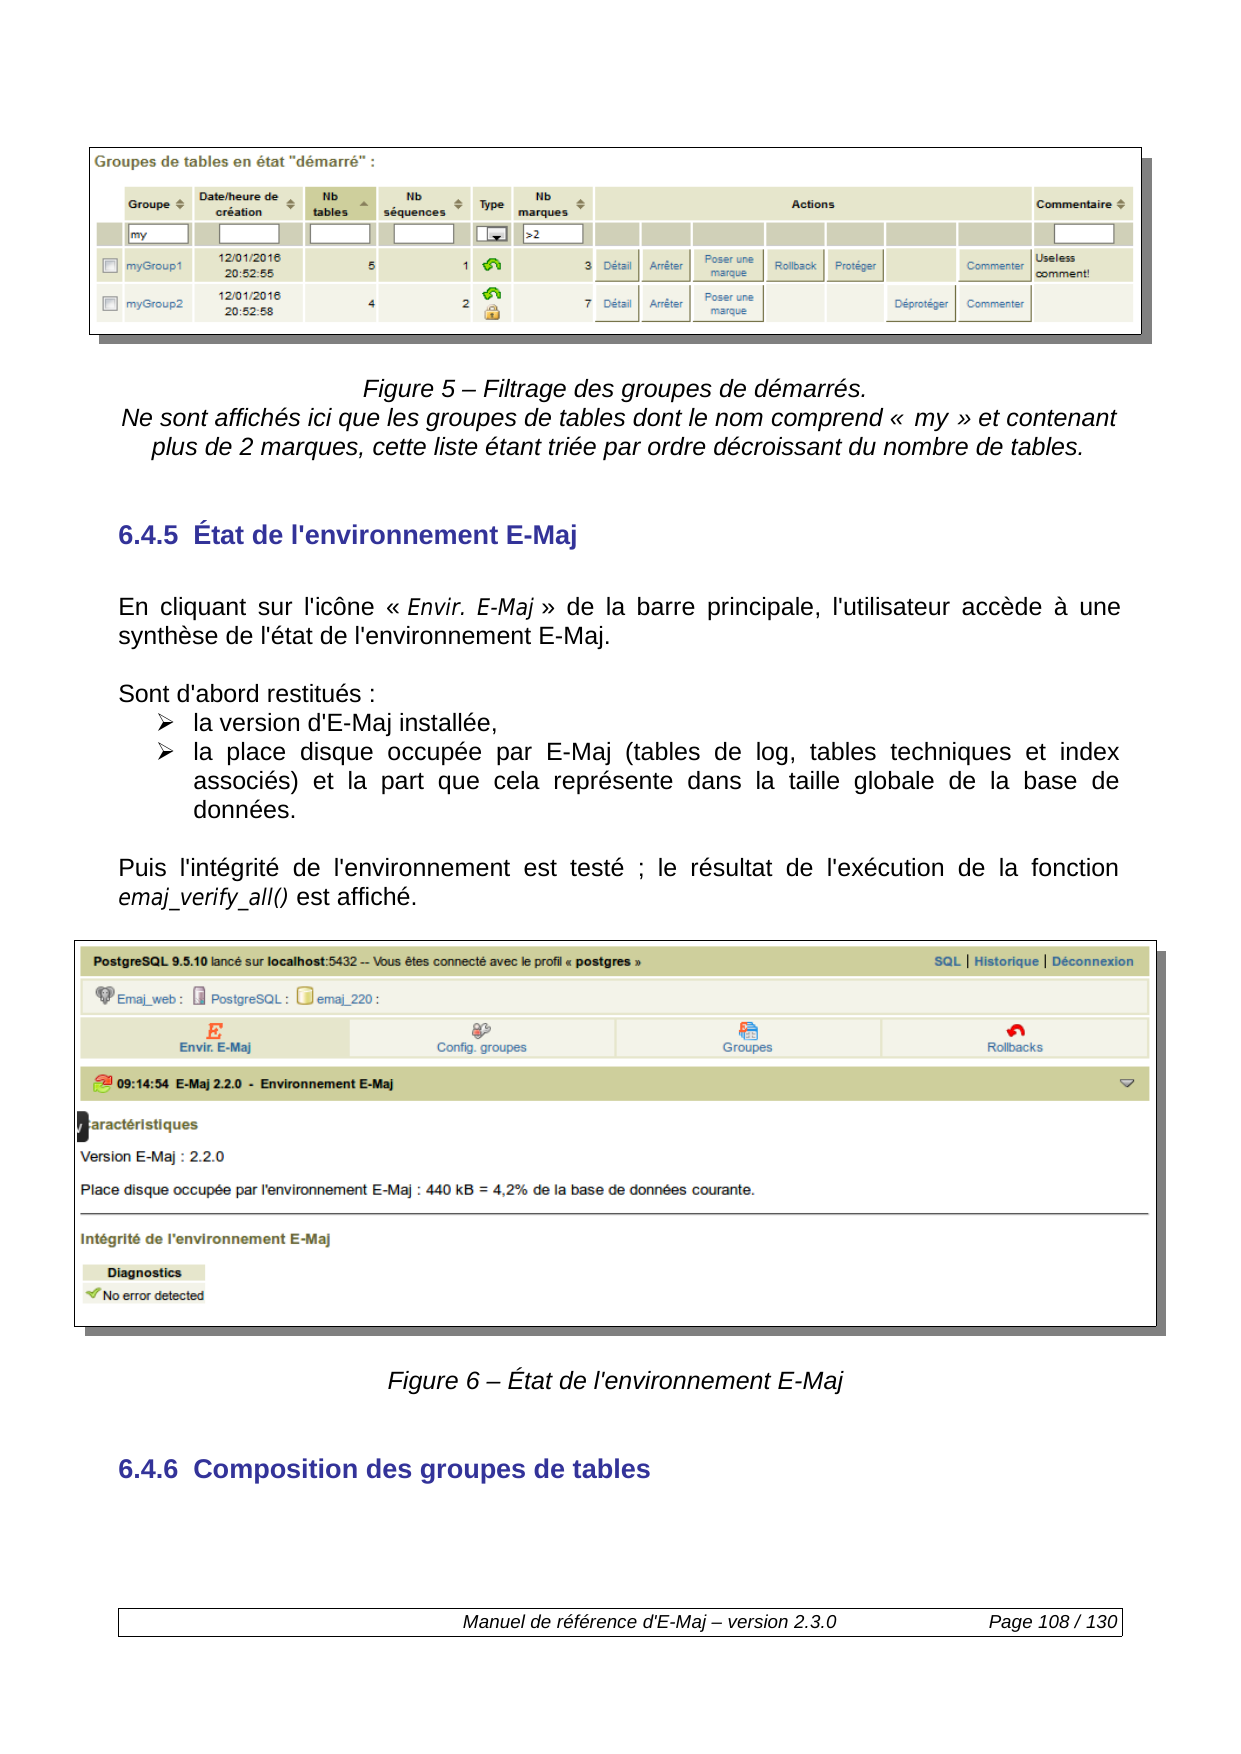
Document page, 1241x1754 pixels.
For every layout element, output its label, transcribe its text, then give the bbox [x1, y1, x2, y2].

text Figure 5 – Filtrage des groupes de démarrés. Ne sont affichés ici que les groupes de tables dont le nom comprend « my » et contenant plus de 2 marques, cette liste étant triée par ordre décroissant du nombre de tables. [118, 373, 1122, 461]
text En cliquant sur l'icône « Envir. E-Maj » de la barre principale, l'utilisateur accède à une synthèse de l'état de l'environnement E-Maj. [118, 591, 1122, 649]
list la place disque occupée par E-Maj (tables de log, tables techniques et index associés) et la part que cela représente dans la taille globale de la base de données. [156, 737, 1122, 824]
text Puis l'intégrité de l'environnement est testé ; le résultat de l'exécution de la fonction emaj_verify_all() est affiché. [118, 853, 1122, 911]
picture [77, 943, 1153, 1323]
subtitle État de l'environnement E-Maj [118, 519, 1122, 550]
subtitle Composition des groupes de tables [118, 1453, 1122, 1484]
text Figure 6 – État de l'environnement E-Maj [118, 1366, 1122, 1394]
picture [91, 150, 1138, 331]
list la version d'E-Maj installée, [156, 708, 1122, 737]
text Sont d'abord restitués : [118, 679, 1122, 708]
